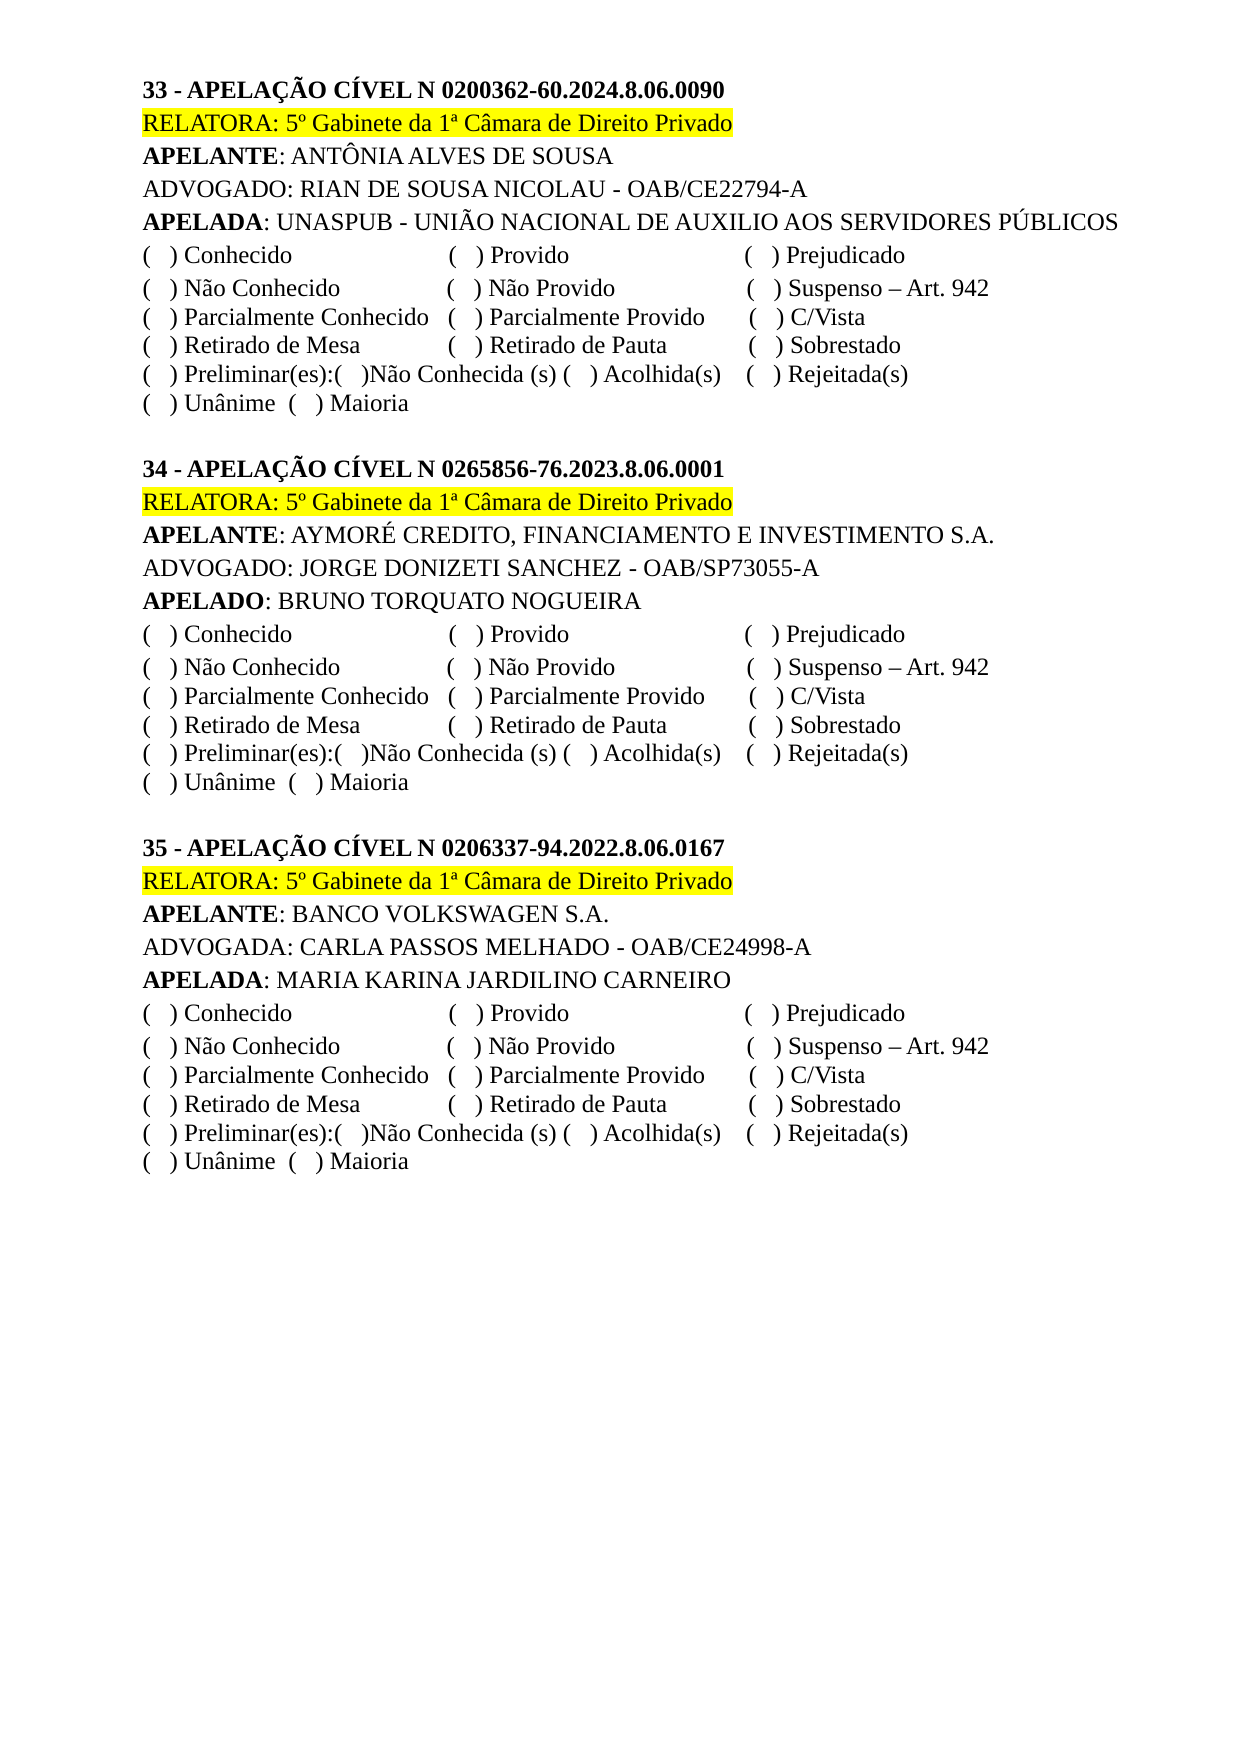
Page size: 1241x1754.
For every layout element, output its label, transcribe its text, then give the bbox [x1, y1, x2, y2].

text ( ) Retirado de Mesa ( ) Retirado de Pauta ( ) Sobrestado [142, 710, 1141, 738]
text ( ) Não Conhecido ( ) Não Provido ( ) Suspenso – Art. 942 [142, 652, 1141, 681]
text 33 - APELAÇÃO CÍVEL N 0200362-60.2024.8.06.0090 RELATORA: 5º Gabinete da 1ª Câmara de Direito Privado APELANTE: ANTÔNIA ALVES DE SOUSA ADVOGADO: RIAN DE SOUSA NICOLAU - OAB/CE22794-A APELADA: UNASPUB - UNIÃO NACIONAL DE AUXILIO AOS SERVIDORES PÚBLICOS ( ) Conhecido ( ) Provido ( ) Prejudicado [142, 75, 1141, 269]
text ( ) Unânime ( ) Maioria 34 - APELAÇÃO CÍVEL N 0265856-76.2023.8.06.0001 RELATORA: 5º Gabinete da 1ª Câmara de Direito Privado APELANTE: AYMORÉ CREDITO, FINANCIAMENTO E INVESTIMENTO S.A. ADVOGADO: JORGE DONIZETI SANCHEZ - OAB/SP73055-A APELADO: BRUNO TORQUATO NOGUEIRA ( ) Conhecido ( ) Provido ( ) Prejudicado [142, 388, 1141, 648]
text ( ) Parcialmente Conhecido ( ) Parcialmente Provido ( ) C/Vista [142, 1060, 1141, 1089]
text ( ) Unânime ( ) Maioria [142, 1146, 1141, 1241]
text ( ) Unânime ( ) Maioria 35 - APELAÇÃO CÍVEL N 0206337-94.2022.8.06.0167 RELATORA: 5º Gabinete da 1ª Câmara de Direito Privado APELANTE: BANCO VOLKSWAGEN S.A. ADVOGADA: CARLA PASSOS MELHADO - OAB/CE24998-A APELADA: MARIA KARINA JARDILINO CARNEIRO ( ) Conhecido ( ) Provido ( ) Prejudicado [142, 767, 1141, 1027]
text ( ) Preliminar(es):( )Não Conhecida (s) ( ) Acolhida(s) ( ) Rejeitada(s) [142, 738, 1141, 767]
text ( ) Retirado de Mesa ( ) Retirado de Pauta ( ) Sobrestado [142, 331, 1141, 359]
text ( ) Retirado de Mesa ( ) Retirado de Pauta ( ) Sobrestado [142, 1089, 1141, 1118]
text ( ) Não Conhecido ( ) Não Provido ( ) Suspenso – Art. 942 [142, 1031, 1141, 1060]
text ( ) Parcialmente Conhecido ( ) Parcialmente Provido ( ) C/Vista [142, 681, 1141, 710]
text ( ) Parcialmente Conhecido ( ) Parcialmente Provido ( ) C/Vista [142, 302, 1141, 331]
text ( ) Preliminar(es):( )Não Conhecida (s) ( ) Acolhida(s) ( ) Rejeitada(s) [142, 1118, 1141, 1146]
text ( ) Não Conhecido ( ) Não Provido ( ) Suspenso – Art. 942 [142, 273, 1141, 302]
text ( ) Preliminar(es):( )Não Conhecida (s) ( ) Acolhida(s) ( ) Rejeitada(s) [142, 359, 1141, 388]
